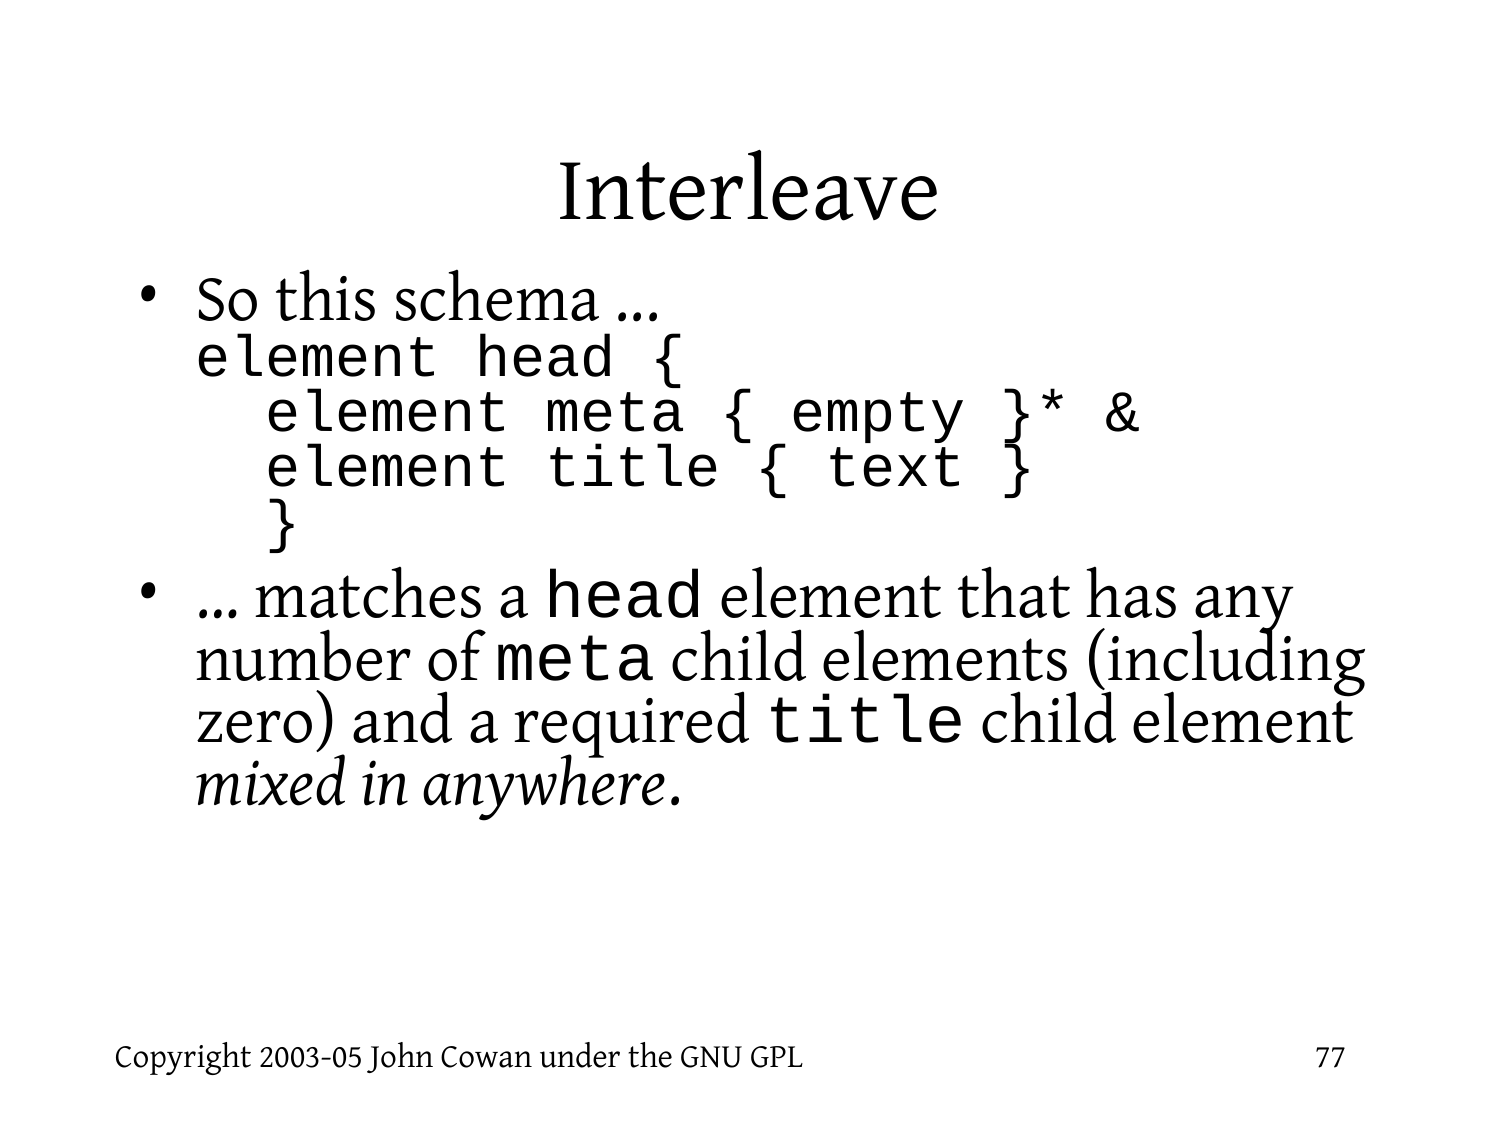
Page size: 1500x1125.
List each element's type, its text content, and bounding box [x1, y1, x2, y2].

list So this schema ... element head { element meta { empty }* & element title { text } } … matches a head element that has any number of meta child elements (including zero) and a required title child element mixed in anywhere. [125, 262, 1401, 963]
title Interleave [112, 99, 1388, 288]
